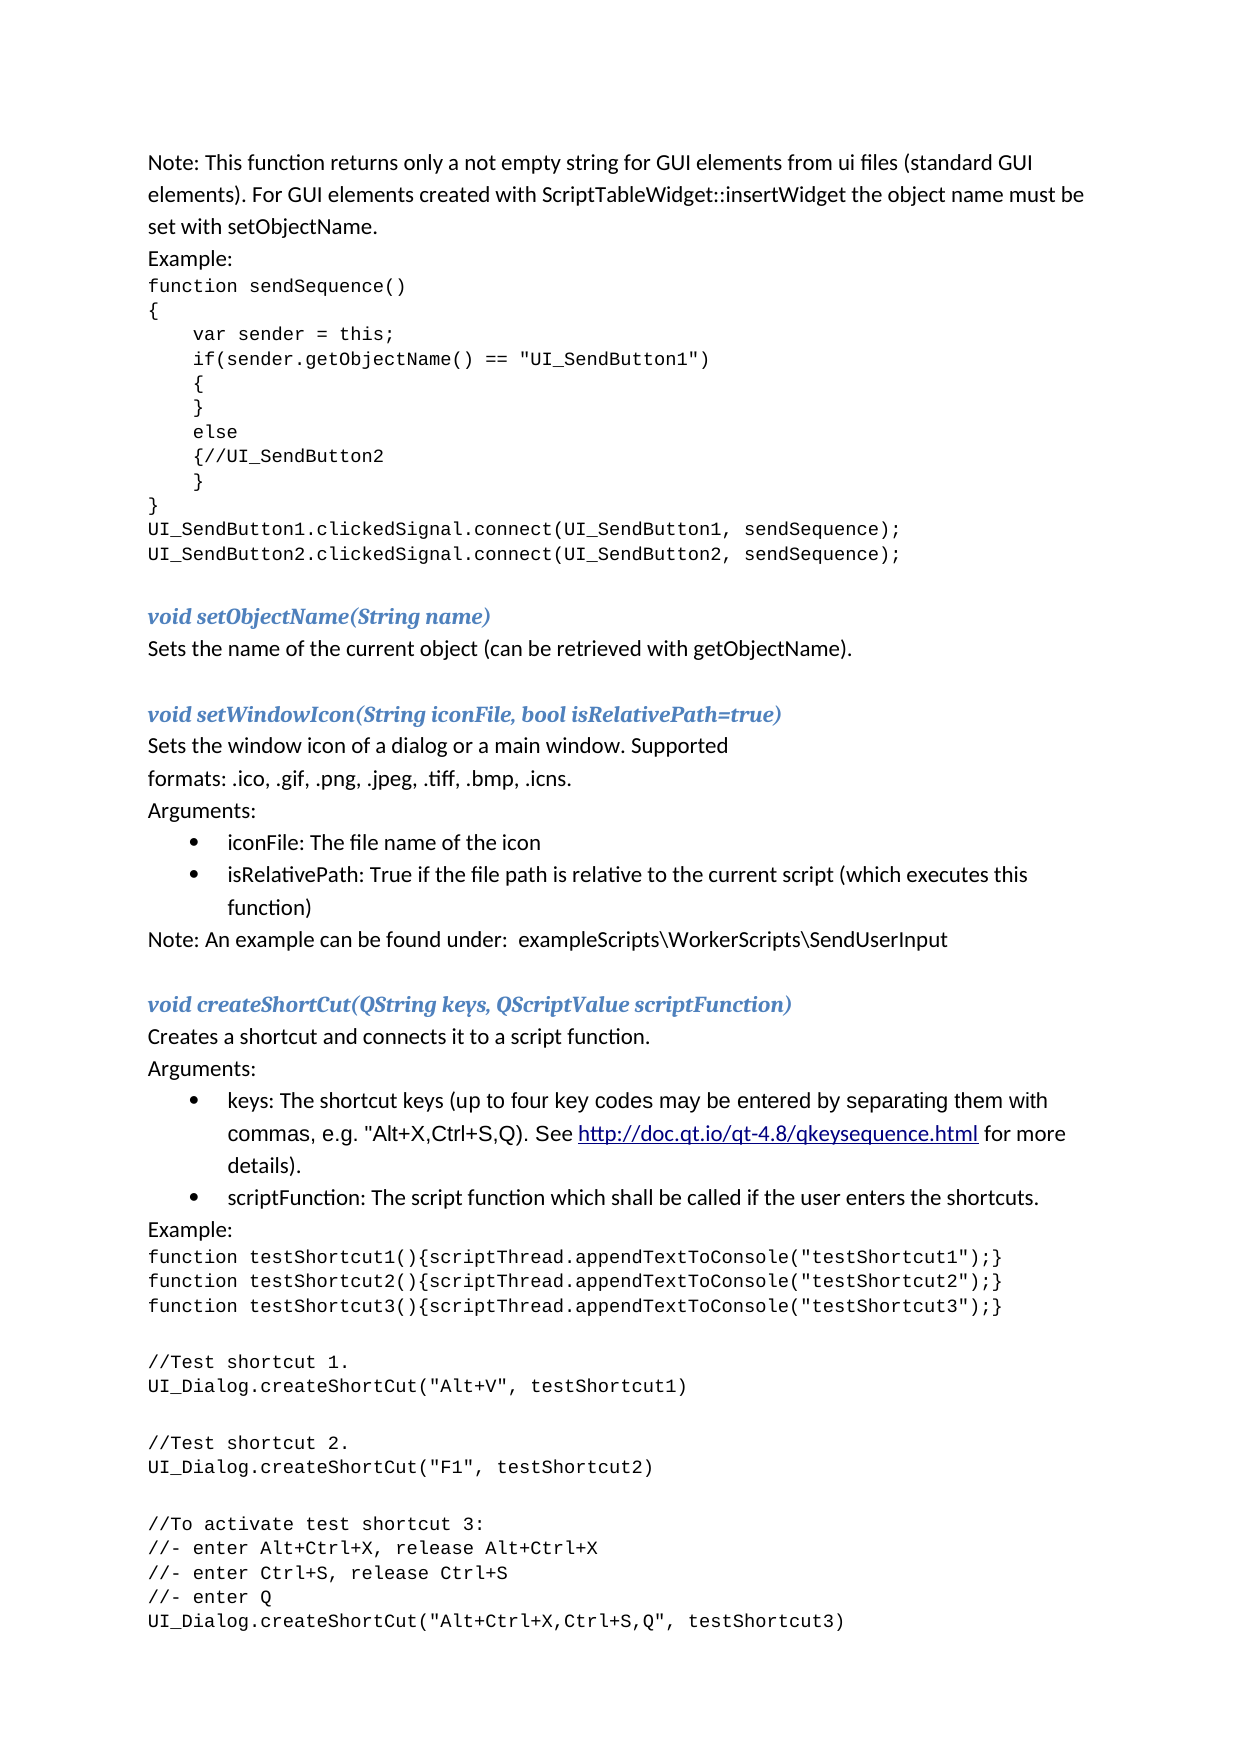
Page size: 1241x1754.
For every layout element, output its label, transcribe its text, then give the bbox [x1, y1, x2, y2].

text Example: [148, 244, 1093, 272]
list scriptFunction: The script function which shall be called if the user enters the shortcuts. [190, 1183, 1093, 1211]
subtitle void createShortCut(QString keys, QScriptValue scriptFunction) [148, 992, 1093, 1018]
list Note: An example can be found under: exampleScripts\WorkerScripts\SendUserInput [148, 925, 1093, 953]
text function testShortcut2(){scriptThread.appendTextToConsole("testShortcut2");} [148, 1272, 1093, 1293]
text //- enter Ctrl+S, release Ctrl+S [148, 1563, 1093, 1585]
text //To activate test shortcut 3: [148, 1515, 1093, 1536]
text function testShortcut1(){scriptThread.appendTextToConsole("testShortcut1");} [148, 1248, 1093, 1269]
text UI_Dialog.createShortCut("Alt+V", testShortcut1) [148, 1377, 1093, 1398]
text } [148, 471, 1093, 493]
text UI_SendButton1.clickedSignal.connect(UI_SendButton1, sendSequence); [148, 520, 1093, 541]
list isRelativePath: True if the file path is relative to the current script (which executes this function) [190, 860, 1093, 921]
list iconFile: The file name of the icon [190, 828, 1093, 856]
text Sets the name of the current object (can be retrieved with getObjectName). [148, 634, 1093, 662]
text UI_SendButton2.clickedSignal.connect(UI_SendButton2, sendSequence); [148, 544, 1093, 566]
text var sender = this; [148, 325, 1093, 346]
list keys: The shortcut keys (up to four key codes may be entered by separating them with commas, e.g. "Alt+X,Ctrl+S,Q). See http://doc.qt.io/qt-4.8/qkeysequence.html for more details). [190, 1087, 1093, 1179]
text //- enter Q [148, 1588, 1093, 1609]
text {//UI_SendButton2 [148, 447, 1093, 468]
text } [148, 398, 1093, 419]
text //Test shortcut 1. [148, 1353, 1093, 1374]
text Example: [148, 1215, 1093, 1243]
text //Test shortcut 2. [148, 1434, 1093, 1455]
text } [148, 496, 1093, 517]
text //- enter Alt+Ctrl+X, release Alt+Ctrl+X [148, 1539, 1093, 1560]
text Arguments: [148, 1054, 1093, 1082]
text Note: This function returns only a not empty string for GUI elements from ui files (standard GUI elements). For GUI elements created with ScriptTableWidget::insertWidget the object name must be set with setObjectName. [148, 148, 1093, 240]
text Sets the window icon of a dialog or a main window. Supported formats: .ico, .gif, .png, .jpeg, .tiff, .bmp, .icns. [148, 732, 1093, 792]
text if(sender.getObjectName() == "UI_SendButton1") [148, 349, 1093, 371]
text { [148, 301, 1093, 322]
text { [148, 374, 1093, 395]
subtitle void setObjectName(String name) [148, 604, 1093, 630]
text UI_Dialog.createShortCut("Alt+Ctrl+X,Ctrl+S,Q", testShortcut3) [148, 1612, 1093, 1633]
text else [148, 423, 1093, 444]
text function testShortcut3(){scriptThread.appendTextToConsole("testShortcut3");} [148, 1296, 1093, 1318]
text UI_Dialog.createShortCut("F1", testShortcut2) [148, 1458, 1093, 1479]
text function sendSequence() [148, 276, 1093, 298]
text Creates a shortcut and connects it to a script function. [148, 1022, 1093, 1050]
subtitle void setWindowIcon(String iconFile, bool isRelativePath=true) [148, 701, 1093, 728]
text Arguments: [148, 796, 1093, 824]
